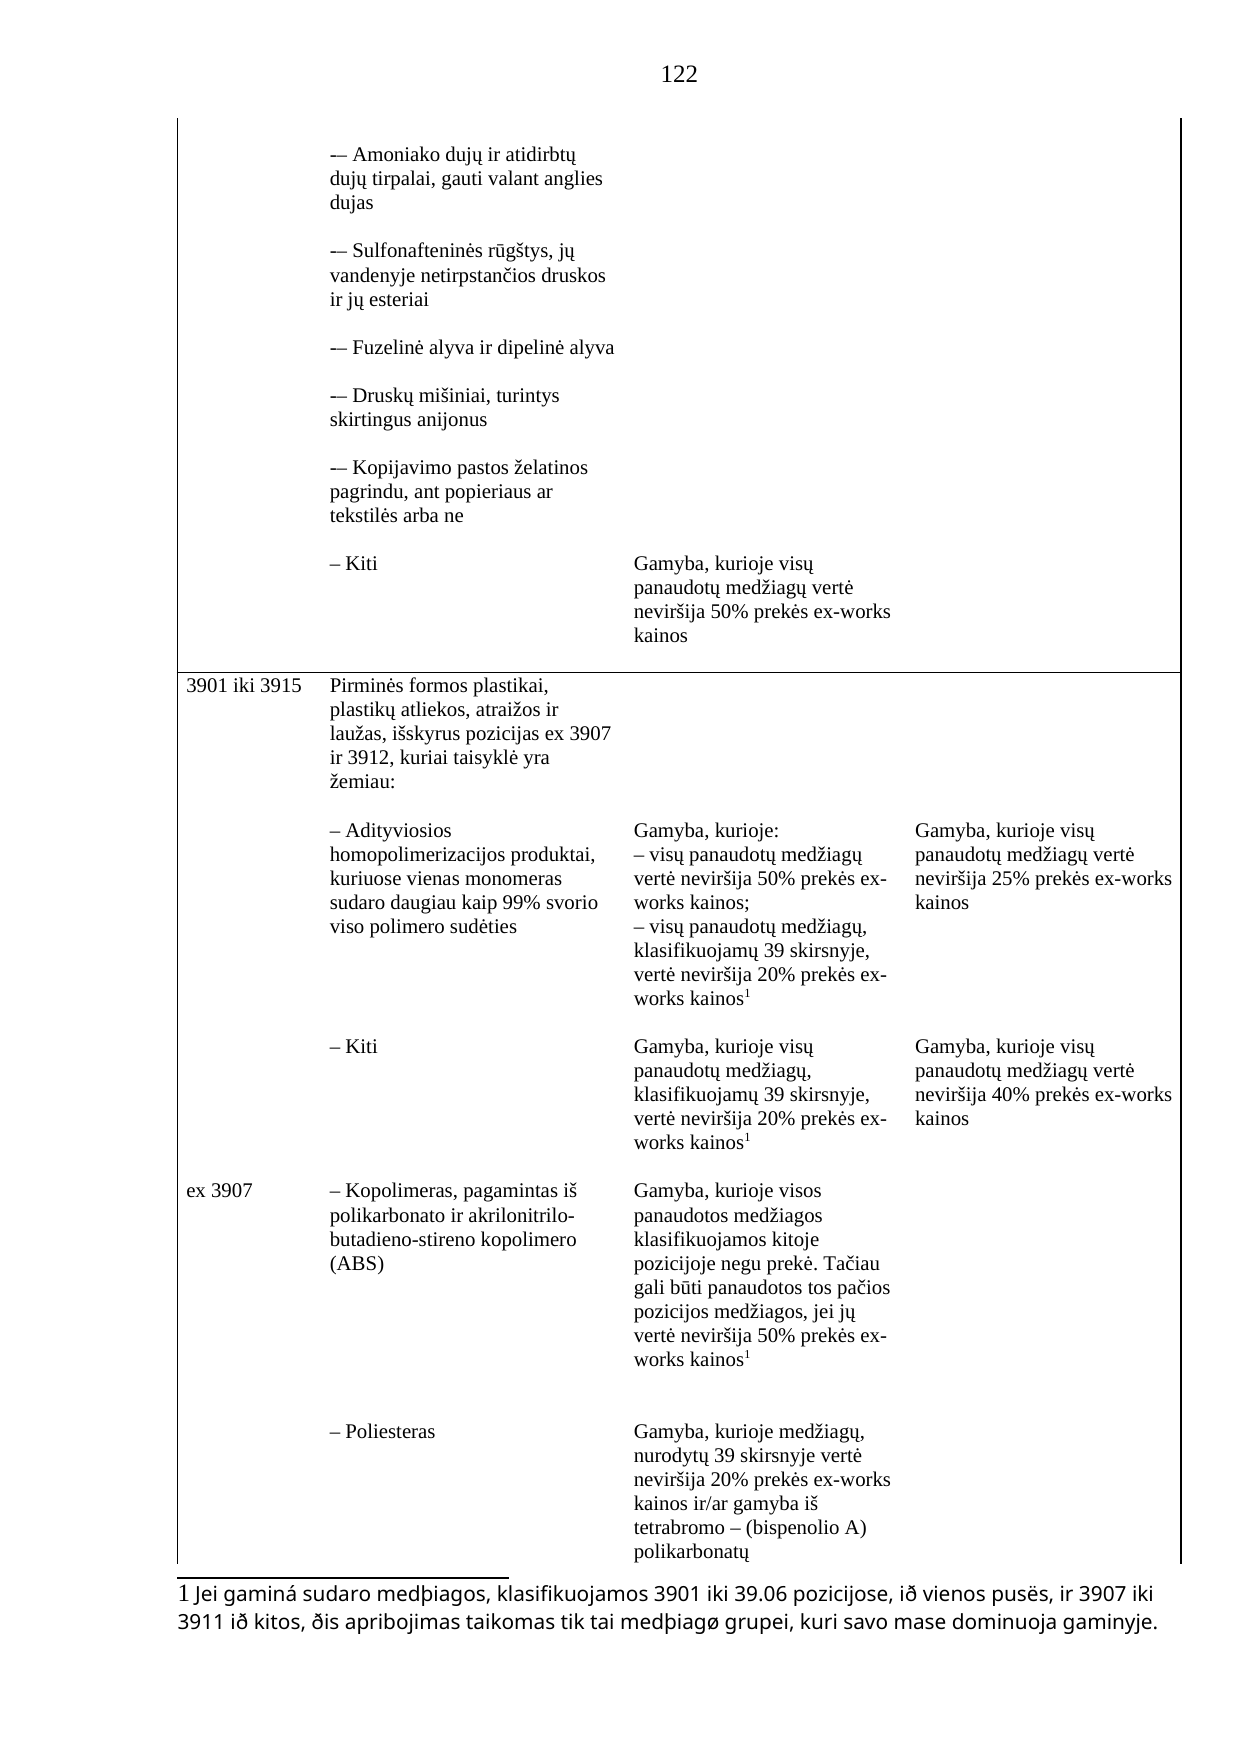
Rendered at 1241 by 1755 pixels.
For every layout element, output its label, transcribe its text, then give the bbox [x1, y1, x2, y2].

table_cell [178, 335, 321, 383]
table_cell [178, 1419, 321, 1563]
table_cell ex 3907 [178, 1179, 321, 1419]
table_cell [906, 551, 1180, 672]
table_cell [625, 118, 906, 142]
table_cell [178, 118, 321, 142]
table_cell [906, 383, 1180, 455]
table_cell [906, 335, 1180, 383]
table_cell Gamyba, kurioje visų panaudotų medžiagų vertė neviršija 25% prekės ex-works kainos [906, 818, 1180, 1034]
table_cell [906, 455, 1180, 551]
table_cell [625, 142, 906, 238]
table_cell [906, 118, 1180, 142]
table_cell Gamyba, kurioje visų panaudotų medžiagų, klasifikuojamų 39 skirsnyje, vertė neviršija 20% prekės ex-works kainos1 [625, 1034, 906, 1178]
table_cell Gamyba, kurioje visos panaudotos medžiagos klasifikuojamos kitoje pozicijoje negu prekė. Tačiau gali būti panaudotos tos pačios pozicijos medžiagos, jei jų vertė neviršija 50% prekės ex-works kainos [625, 1179, 906, 1419]
table_cell Pirminės formos plastikai, plastikų atliekos, atraižos ir laužas, išskyrus pozicijas ex 3907 ir 3912, kuriai taisyklė yra žemiau: [321, 673, 625, 817]
table_cell 3901 iki 3915 [178, 673, 321, 817]
table_cell – Kopolimeras, pagamintas iš polikarbonato ir akrilonitrilo-butadieno-stireno kopolimero (ABS) [321, 1179, 625, 1419]
table_cell [178, 551, 321, 672]
table_cell [178, 818, 321, 1034]
table_cell [178, 455, 321, 551]
table_cell -– Druskų mišiniai, turintys skirtingus anijonus [321, 383, 625, 455]
table_cell – Kiti [321, 1034, 625, 1178]
table_cell Gamyba, kurioje: – visų panaudotų medžiagų vertė neviršija 50% prekės ex-works kainos; – visų panaudotų medžiagų, klasifikuojamų 39 skirsnyje, vertė neviršija 20% prekės ex-works kainos1 [625, 818, 906, 1034]
table_cell -– Amoniako dujų ir atidirbtų dujų tirpalai, gauti valant anglies dujas [321, 142, 625, 238]
table_cell [178, 383, 321, 455]
table_cell [178, 239, 321, 335]
table_cell -– Fuzelinė alyva ir dipelinė alyva [321, 335, 625, 383]
table_cell [625, 239, 906, 335]
table_cell [625, 455, 906, 551]
table_cell [321, 118, 625, 142]
table_cell – Poliesteras [321, 1419, 625, 1563]
table_cell [906, 1179, 1180, 1419]
table_cell Gamyba, kurioje visų panaudotų medžiagų vertė neviršija 50% prekės ex-works kainos [625, 551, 906, 672]
table_cell [625, 335, 906, 383]
table_cell [906, 239, 1180, 335]
table_cell [178, 1034, 321, 1178]
table_cell Gamyba, kurioje medžiagų, nurodytų 39 skirsnyje vertė neviršija 20% prekės ex-works kainos ir/ar gamyba iš tetrabromo – (bispenolio A) polikarbonatų [625, 1419, 906, 1563]
table_cell [906, 142, 1180, 238]
table_cell [906, 673, 1180, 817]
table_cell [625, 673, 906, 817]
table_cell – Adityviosios homopolimerizacijos produktai, kuriuose vienas monomeras sudaro daugiau kaip 99% svorio viso polimero sudėties [321, 818, 625, 1034]
table_cell – Kiti [321, 551, 625, 672]
table_cell -– Sulfonafteninės rūgštys, jų vandenyje netirpstančios druskos ir jų esteriai [321, 239, 625, 335]
table_cell [178, 142, 321, 238]
table_cell [906, 1419, 1180, 1563]
table_cell -– Kopijavimo pastos želatinos pagrindu, ant popieriaus ar tekstilės arba ne [321, 455, 625, 551]
table_cell Gamyba, kurioje visų panaudotų medžiagų vertė neviršija 40% prekės ex-works kainos [906, 1034, 1180, 1178]
table_cell [625, 383, 906, 455]
